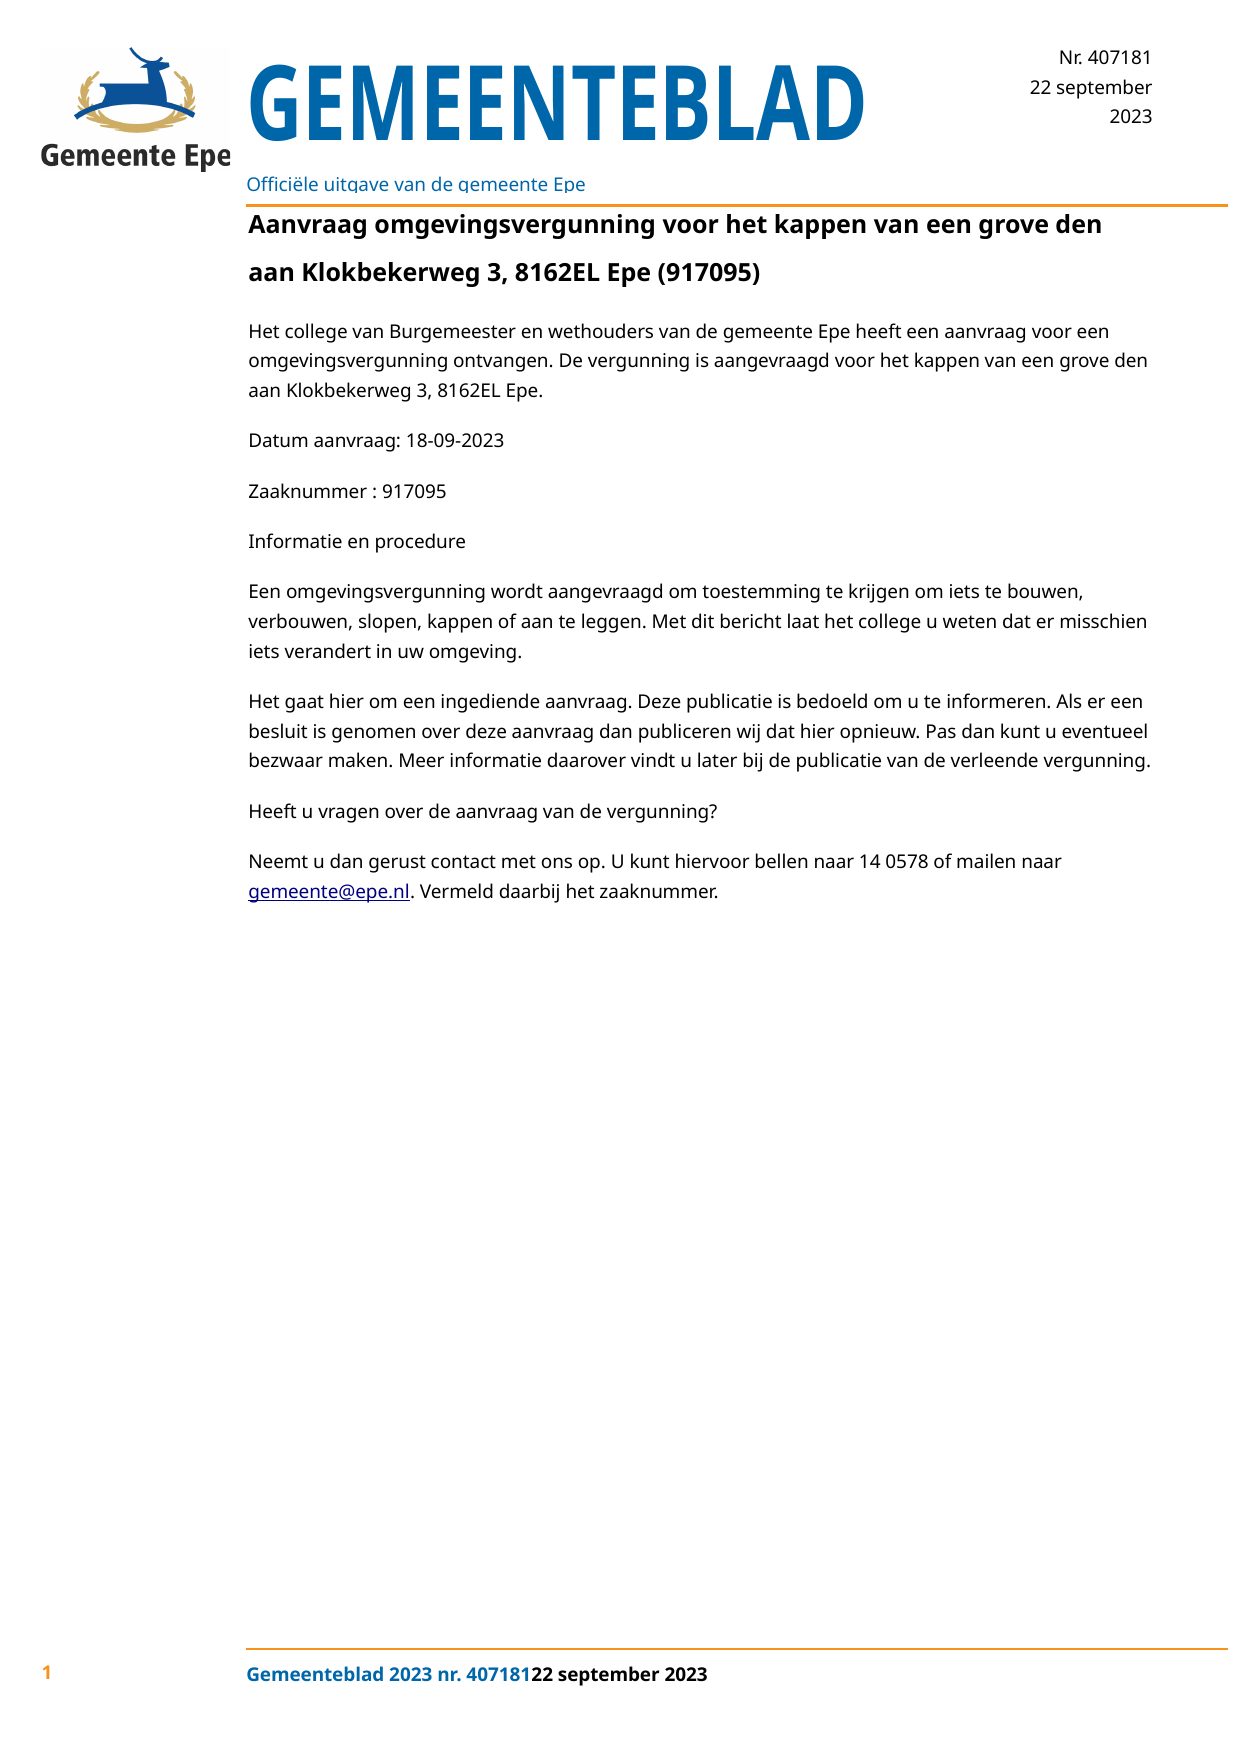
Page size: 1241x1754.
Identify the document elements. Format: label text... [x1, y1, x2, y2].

text Zaaknummer : 917095 [248, 478, 1152, 504]
picture [41, 47, 231, 172]
text Het gaat hier om een ingediende aanvraag. Deze publicatie is bedoeld om u te informeren. Als er een besluit is genomen over deze aanvraag dan publiceren wij dat hier opnieuw. Pas dan kunt u eventueel bezwaar maken. Meer informatie daarover vindt u later bij de publicatie van de verleende vergunning. [248, 688, 1152, 773]
text Het college van Burgemeester en wethouders van de gemeente Epe heeft een aanvraag voor een omgevingsvergunning ontvangen. De vergunning is aangevraagd voor het kappen van een grove den aan Klokbekerweg 3, 8162EL Epe. [248, 318, 1152, 403]
text Heeft u vragen over de aanvraag van de vergunning? [248, 798, 1152, 824]
text Een omgevingsvergunning wordt aangevraagd om toestemming te krijgen om iets te bouwen, verbouwen, slopen, kappen of aan te leggen. Met dit bericht laat het college u weten dat er misschien iets verandert in uw omgeving. [248, 579, 1152, 664]
text Neemt u dan gerust contact met ons op. U kunt hiervoor bellen naar 14 0578 of mailen naar gemeente@epe.nl. Vermeld daarbij het zaaknummer. [248, 848, 1152, 904]
text Aanvraag omgevingsvergunning voor het kappen van een grove den aan Klokbekerweg 3, 8162EL Epe (917095) [248, 207, 1152, 288]
text Informatie en procedure [248, 528, 1152, 554]
text Datum aanvraag: 18-09-2023 [248, 427, 1152, 453]
